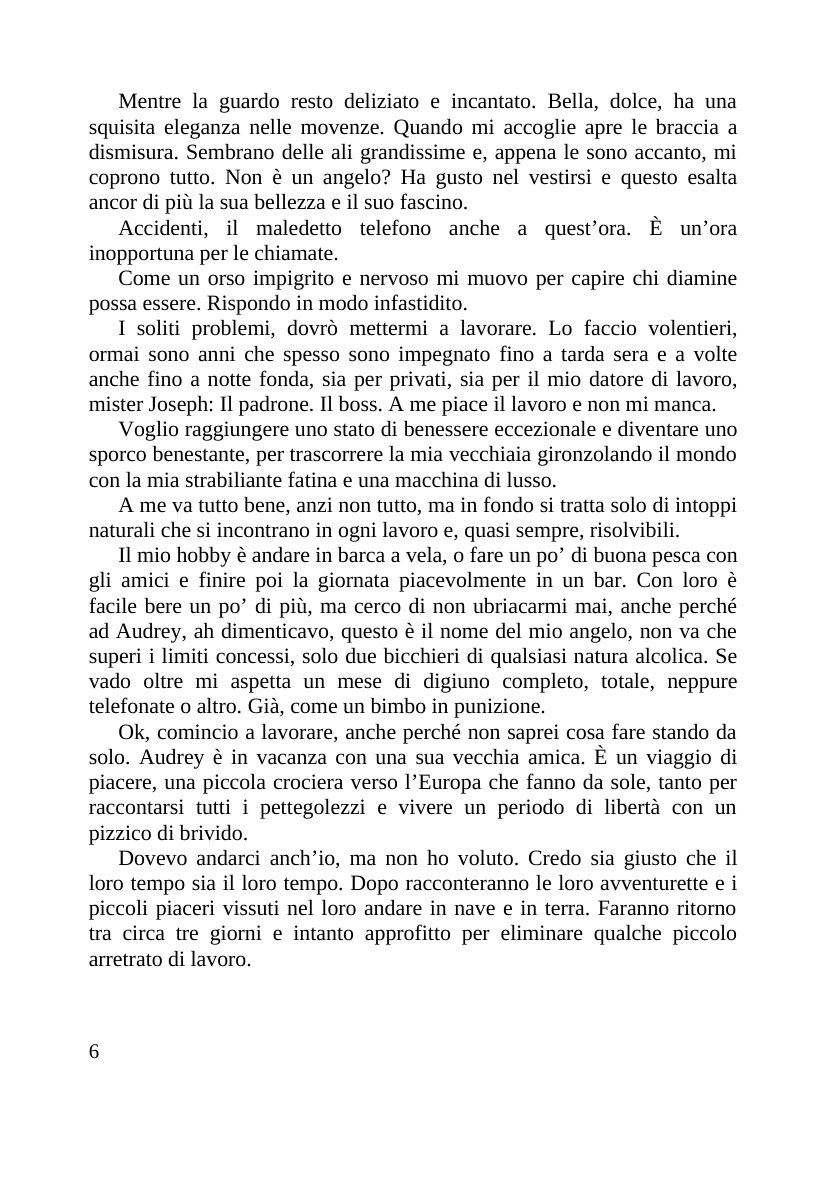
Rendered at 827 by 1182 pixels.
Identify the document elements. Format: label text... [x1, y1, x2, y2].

text Il mio hobby è andare in barca a vela, o fare un po’ di buona pesca con gli amici e finire poi la giornata piacevolmente in un bar. Con loro è facile bere un po’ di più, ma cerco di non ubriacarmi mai, anche perché ad Audrey, ah dimenticavo, questo è il nome del mio angelo, non va che superi i limiti concessi, solo due bicchieri di qualsiasi natura alcolica. Se vado oltre mi aspetta un mese di digiuno completo, totale, neppure telefonate o altro. Già, come un bimbo in punizione. [88, 542, 738, 719]
text Accidenti, il maledetto telefono anche a quest’ora. È un’ora inopportuna per le chiamate. [88, 214, 738, 265]
text Mentre la guardo resto deliziato e incantato. Bella, dolce, ha una squisita eleganza nelle movenze. Quando mi accoglie apre le braccia a dismisura. Sembrano delle ali grandissime e, appena le sono accanto, mi coprono tutto. Non è un angelo? Ha gusto nel vestirsi e questo esalta ancor di più la sua bellezza e il suo fascino. [88, 88, 738, 214]
text A me va tutto bene, anzi non tutto, ma in fondo si tratta solo di intoppi naturali che si incontrano in ogni lavoro e, quasi sempre, risolvibili. [88, 492, 738, 542]
text I soliti problemi, dovrò mettermi a lavorare. Lo faccio volentieri, ormai sono anni che spesso sono impegnato fino a tarda sera e a volte anche fino a notte fonda, sia per privati, sia per il mio datore di lavoro, mister Joseph: Il padrone. Il boss. A me piace il lavoro e non mi manca. [88, 315, 738, 416]
text Ok, comincio a lavorare, anche perché non saprei cosa fare stando da solo. Audrey è in vacanza con una sua vecchia amica. È un viaggio di piacere, una piccola crociera verso l’Europa che fanno da sole, tanto per raccontarsi tutti i pettegolezzi e vivere un periodo di libertà con un pizzico di brivido. [88, 719, 738, 845]
text Dovevo andarci anch’io, ma non ho voluto. Credo sia giusto che il loro tempo sia il loro tempo. Dopo racconteranno le loro avventurette e i piccoli piaceri vissuti nel loro andare in nave e in terra. Faranno ritorno tra circa tre giorni e intanto approfitto per eliminare qualche piccolo arretrato di lavoro. [88, 845, 738, 971]
text Come un orso impigrito e nervoso mi muovo per capire chi diamine possa essere. Rispondo in modo infastidito. [88, 265, 738, 315]
text Voglio raggiungere uno stato di benessere eccezionale e diventare uno sporco benestante, per trascorrere la mia vecchiaia gironzolando il mondo con la mia strabiliante fatina e una macchina di lusso. [88, 416, 738, 492]
